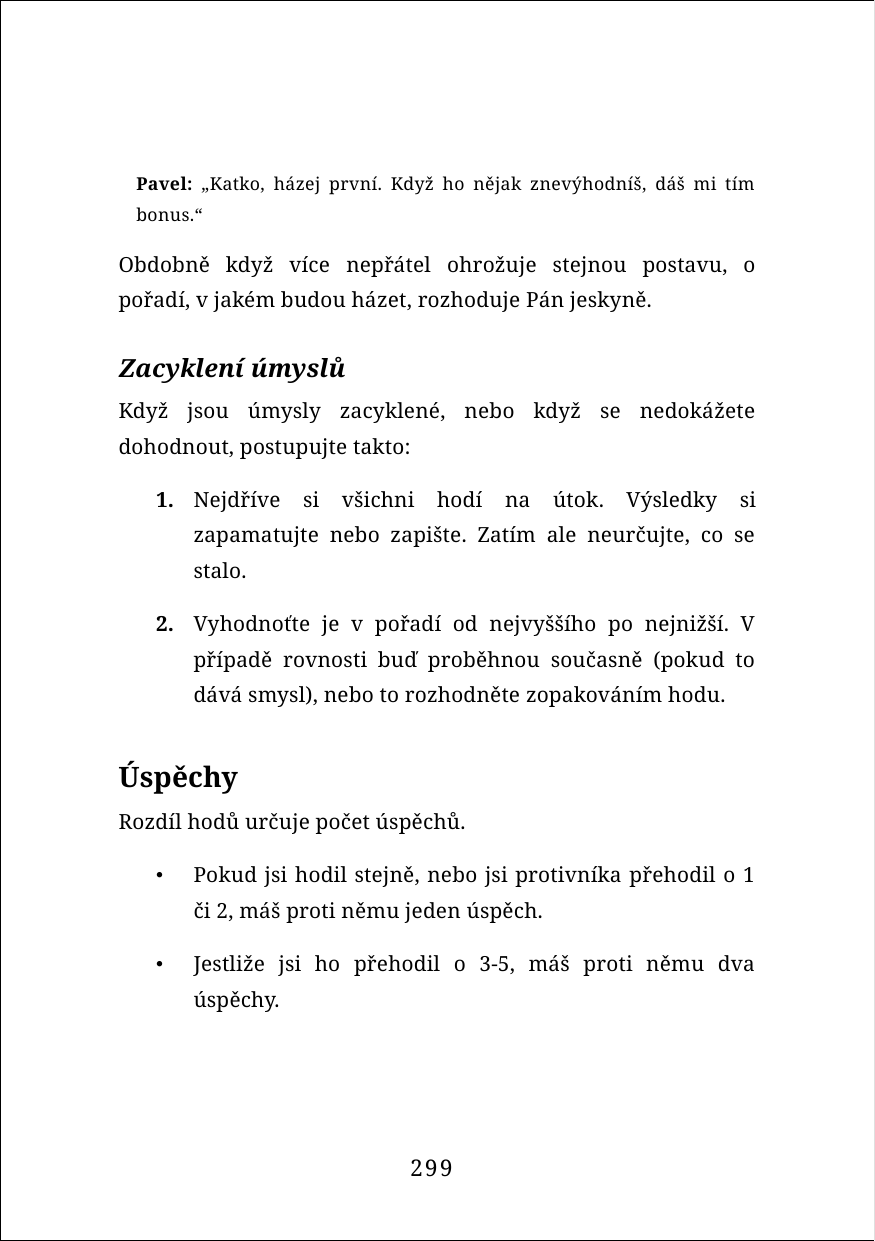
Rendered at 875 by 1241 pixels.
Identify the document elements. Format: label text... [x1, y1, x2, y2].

list Nejdříve si všichni hodí na útok. Výsledky si zapamatujte nebo zapište. Zatím ale neurčujte, co se stalo. [156, 485, 756, 584]
text Pavel: „Katko, házej první. Když ho nějak znevýhodníš, dáš mi tím bonus.“ [136, 172, 756, 226]
subtitle Úspěchy [118, 757, 756, 796]
list Pokud jsi hodil stejně, nebo jsi protivníka přehodil o 1 či 2, máš proti němu jeden úspěch. [156, 861, 756, 924]
list Vyhodnoťte je v pořadí od nejvyššího po nejnižší. V případě rovnosti buď proběhnou současně (pokud to dává smysl), nebo to rozhodněte zopakováním hodu. [156, 609, 756, 709]
text Obdobně když více nepřátel ohrožuje stejnou postavu, o pořadí, v jakém budou házet, rozhoduje Pán jeskyně. [118, 250, 756, 314]
list Jestliže jsi ho přehodil o 3-5, máš proti němu dva úspěchy. [156, 949, 756, 1013]
subtitle Zacyklení úmyslů [118, 350, 756, 384]
text Rozdíl hodů určuje počet úspěchů. [118, 807, 756, 836]
text Když jsou úmysly zacyklené, nebo když se nedokážete dohodnout, postupujte takto: [118, 396, 756, 460]
